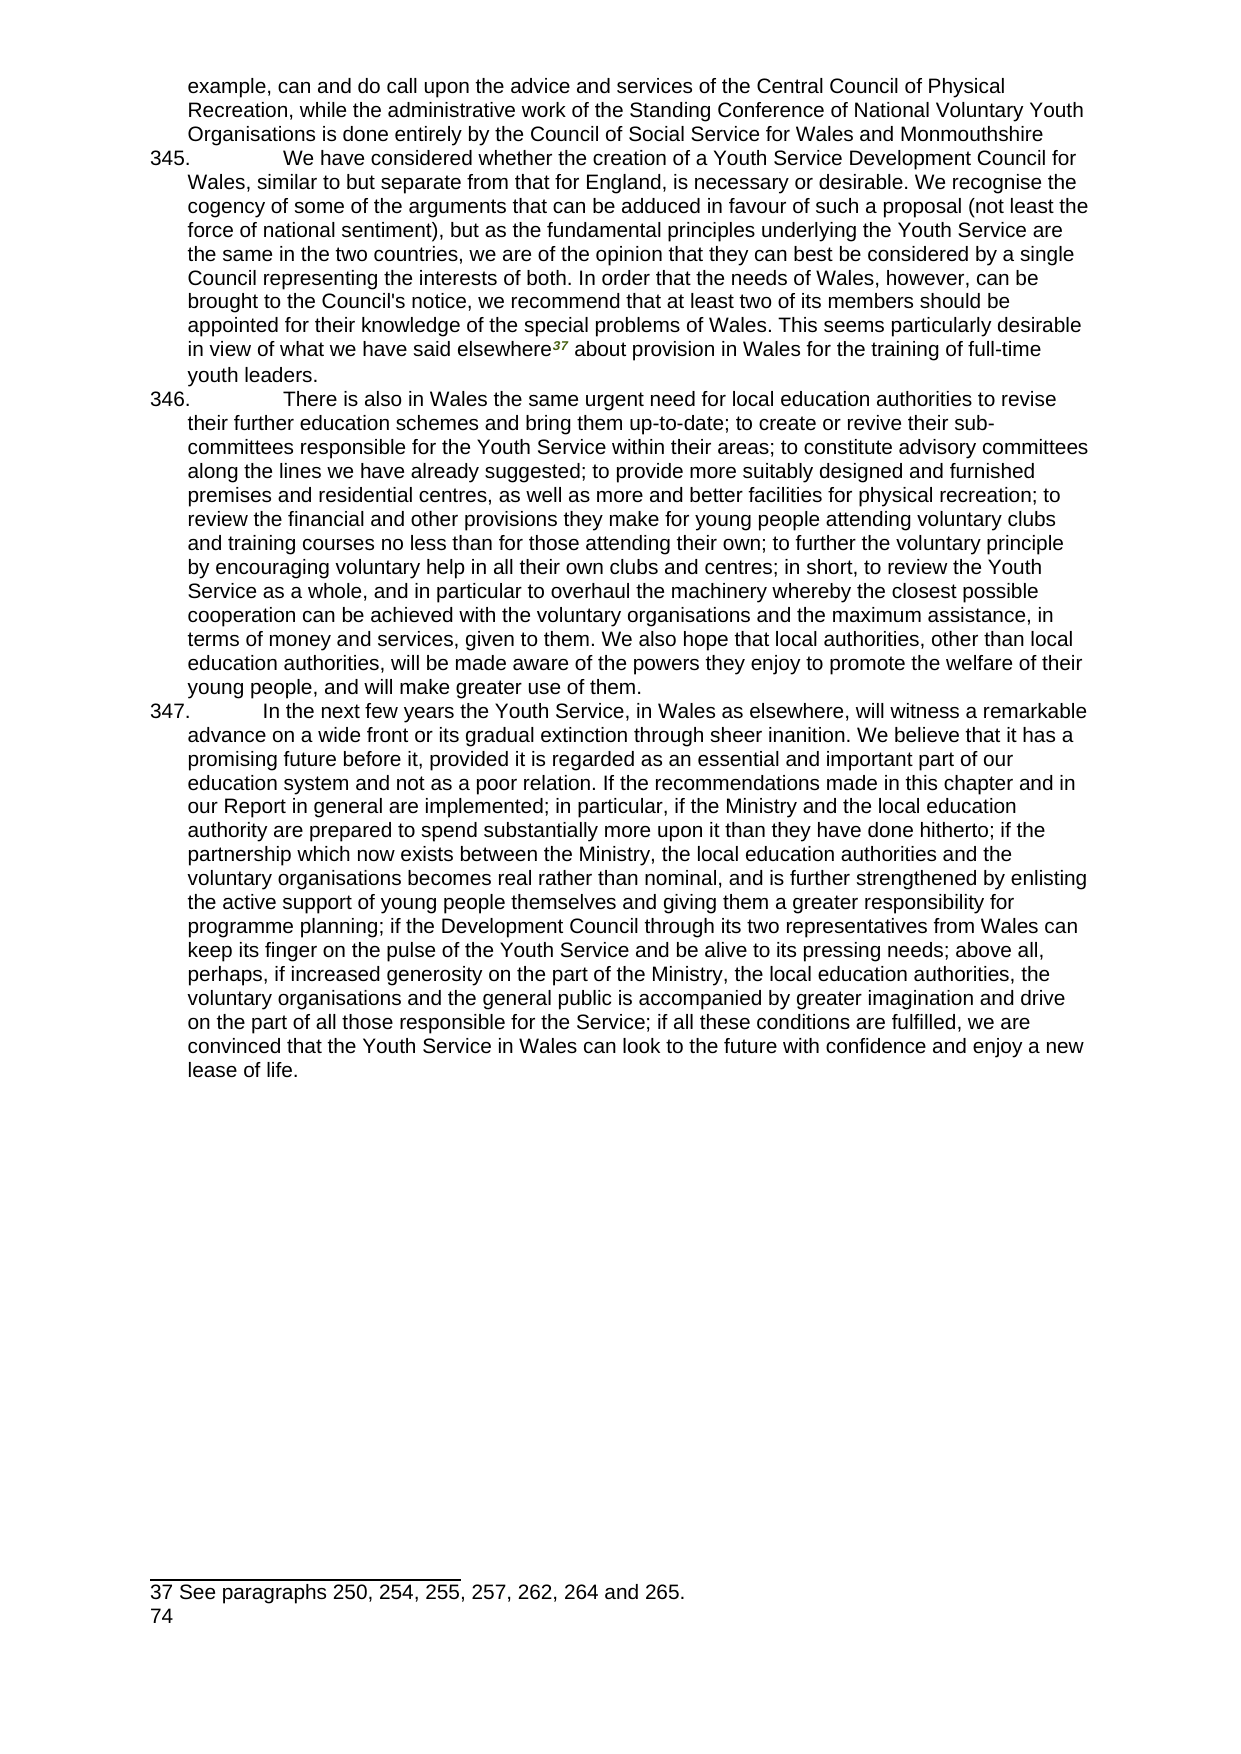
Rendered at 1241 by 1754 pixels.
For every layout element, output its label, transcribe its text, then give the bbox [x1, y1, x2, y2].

list We have considered whether the creation of a Youth Service Development Council for Wales, similar to but separate from that for England, is necessary or desirable. We recognise the cogency of some of the arguments that can be adduced in favour of such a proposal (not least the force of national sentiment), but as the fundamental principles underlying the Youth Service are the same in the two countries, we are of the opinion that they can best be considered by a single Council representing the interests of both. In order that the needs of Wales, however, can be brought to the Council's notice, we recommend that at least two of its members should be appointed for their knowledge of the special problems of Wales. This seems particularly desirable in view of what we have said elsewhere about provision in Wales for the training of full-time youth leaders. [150, 146, 1090, 387]
list In the next few years the Youth Service, in Wales as elsewhere, will witness a remarkable advance on a wide front or its gradual extinction through sheer inanition. We believe that it has a promising future before it, provided it is regarded as an essential and important part of our education system and not as a poor relation. If the recommendations made in this chapter and in our Report in general are implemented; in particular, if the Ministry and the local education authority are prepared to spend substantially more upon it than they have done hitherto; if the partnership which now exists between the Ministry, the local education authorities and the voluntary organisations becomes real rather than nominal, and is further strengthened by enlisting the active support of young people themselves and giving them a greater responsibility for programme planning; if the Development Council through its two representatives from Wales can keep its finger on the pulse of the Youth Service and be alive to its pressing needs; above all, perhaps, if increased generosity on the part of the Ministry, the local education authorities, the voluntary organisations and the general public is accompanied by greater imagination and drive on the part of all those responsible for the Service; if all these conditions are fulfilled, we are convinced that the Youth Service in Wales can look to the future with confidence and enjoy a new lease of life. [150, 698, 1090, 1082]
list See paragraphs 250, 254, 255, 257, 262, 264 and 265. [150, 1580, 1090, 1604]
list example, can and do call upon the advice and services of the Central Council of Physical Recreation, while the administrative work of the Standing Conference of National Voluntary Youth Organisations is done entirely by the Council of Social Service for Wales and Monmouthshire [150, 74, 1090, 146]
list There is also in Wales the same urgent need for local education authorities to revise their further education schemes and bring them up-to-date; to create or revive their sub-committees responsible for the Youth Service within their areas; to constitute advisory committees along the lines we have already suggested; to provide more suitably designed and furnished premises and residential centres, as well as more and better facilities for physical recreation; to review the financial and other provisions they make for young people attending voluntary clubs and training courses no less than for those attending their own; to further the voluntary principle by encouraging voluntary help in all their own clubs and centres; in short, to review the Youth Service as a whole, and in particular to overhaul the machinery whereby the closest possible cooperation can be achieved with the voluntary organisations and the maximum assistance, in terms of money and services, given to them. We also hope that local authorities, other than local education authorities, will be made aware of the powers they enjoy to promote the welfare of their young people, and will make greater use of them. [150, 387, 1090, 698]
